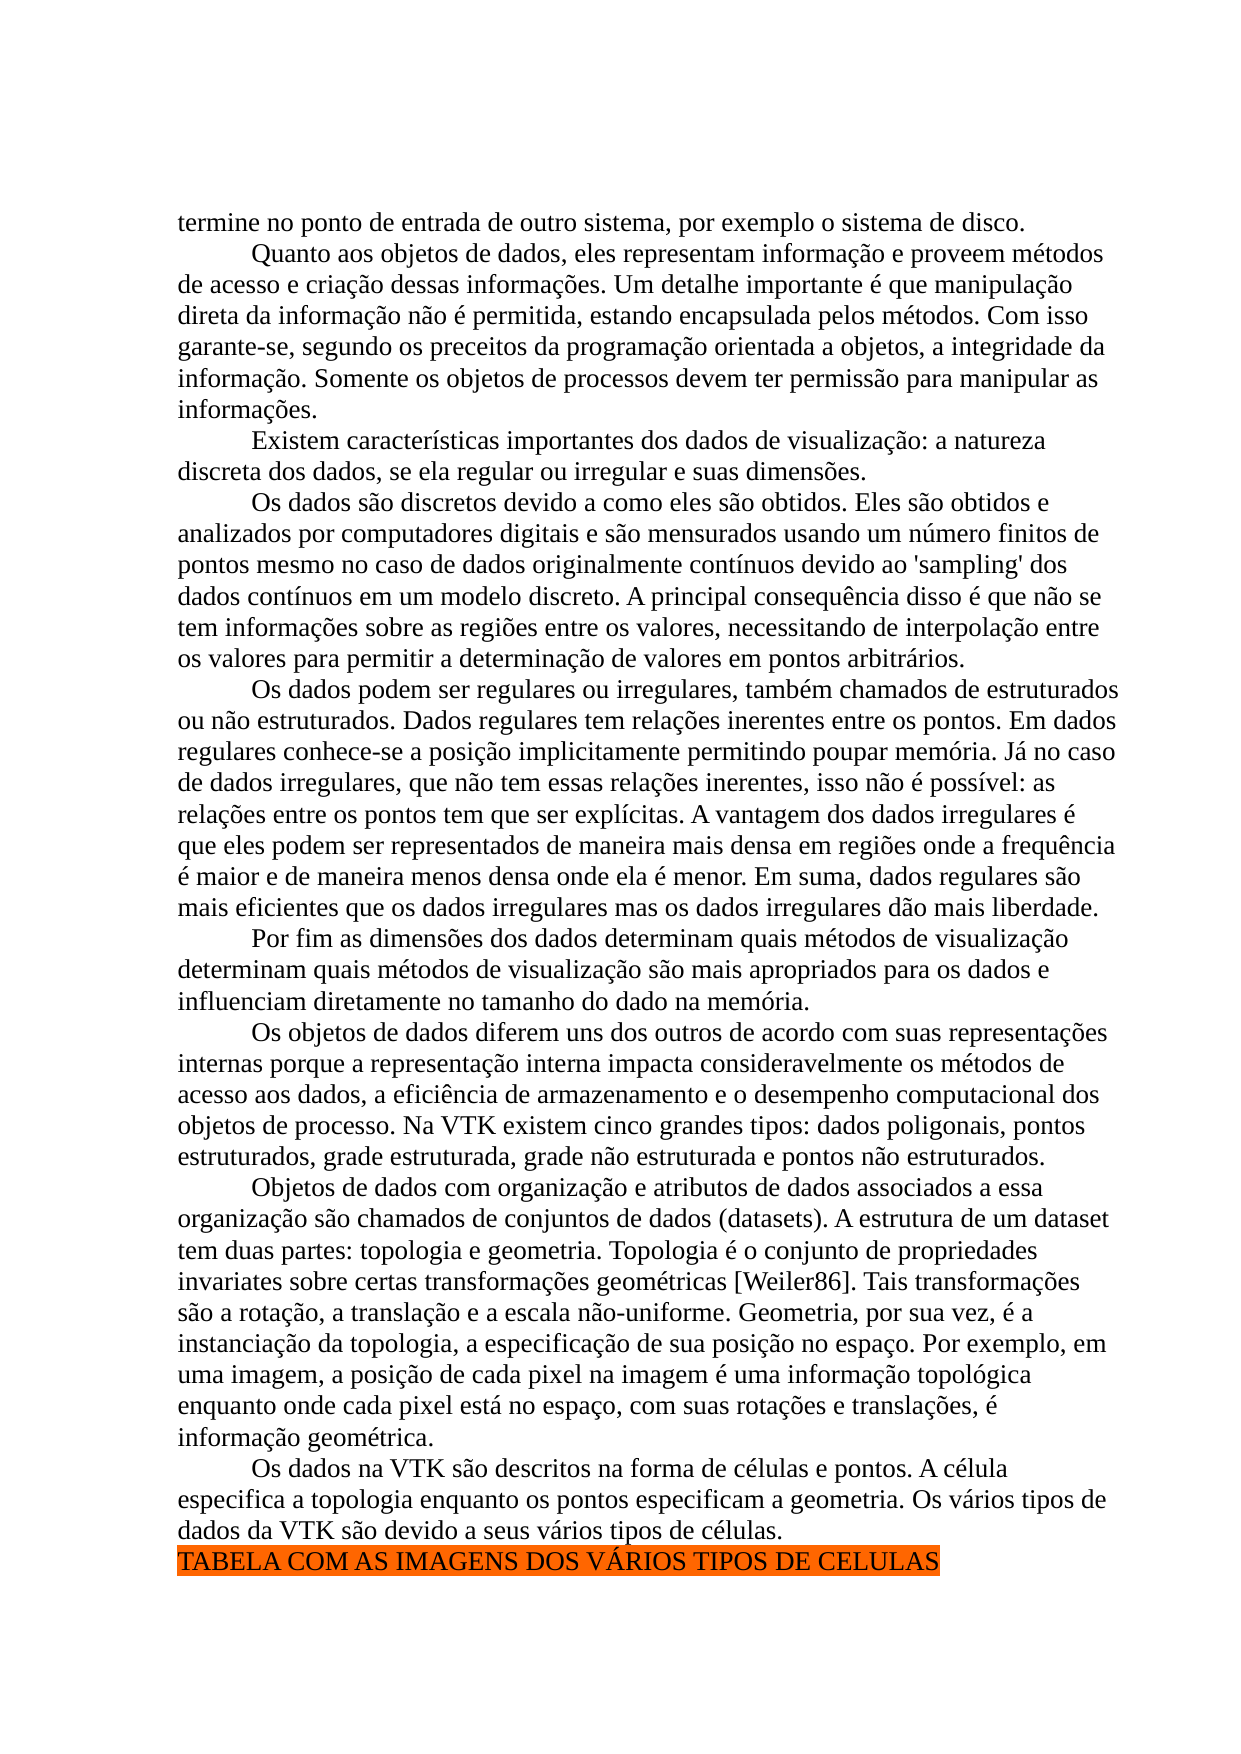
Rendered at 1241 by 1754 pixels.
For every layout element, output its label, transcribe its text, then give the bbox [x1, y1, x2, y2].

text Os dados na VTK são descritos na forma de células e pontos. A célula especifica a topologia enquanto os pontos especificam a geometria. Os vários tipos de dados da VTK são devido a seus vários tipos de células. [177, 1452, 1122, 1545]
text Os dados podem ser regulares ou irregulares, também chamados de estruturados ou não estruturados. Dados regulares tem relações inerentes entre os pontos. Em dados regulares conhece-se a posição implicitamente permitindo poupar memória. Já no caso de dados irregulares, que não tem essas relações inerentes, isso não é possível: as relações entre os pontos tem que ser explícitas. A vantagem dos dados irregulares é que eles podem ser representados de maneira mais densa em regiões onde a frequência é maior e de maneira menos densa onde ela é menor. Em suma, dados regulares são mais eficientes que os dados irregulares mas os dados irregulares dão mais liberdade. [177, 673, 1122, 922]
text TABELA COM AS IMAGENS DOS VÁRIOS TIPOS DE CELULAS [177, 1545, 1122, 1576]
text Quanto aos objetos de dados, eles representam informação e proveem métodos de acesso e criação dessas informações. Um detalhe importante é que manipulação direta da informação não é permitida, estando encapsulada pelos métodos. Com isso garante-se, segundo os preceitos da programação orientada a objetos, a integridade da informação. Somente os objetos de processos devem ter permissão para manipular as informações. [177, 237, 1122, 424]
text Por fim as dimensões dos dados determinam quais métodos de visualização determinam quais métodos de visualização são mais apropriados para os dados e influenciam diretamente no tamanho do dado na memória. [177, 922, 1122, 1016]
text termine no ponto de entrada de outro sistema, por exemplo o sistema de disco. [177, 206, 1122, 237]
text Objetos de dados com organização e atributos de dados associados a essa organização são chamados de conjuntos de dados (datasets). A estrutura de um dataset tem duas partes: topologia e geometria. Topologia é o conjunto de propriedades invariates sobre certas transformações geométricas [Weiler86]. Tais transformações são a rotação, a translação e a escala não-uniforme. Geometria, por sua vez, é a instanciação da topologia, a especificação de sua posição no espaço. Por exemplo, em uma imagem, a posição de cada pixel na imagem é uma informação topológica enquanto onde cada pixel está no espaço, com suas rotações e translações, é informação geométrica. [177, 1171, 1122, 1452]
text Existem características importantes dos dados de visualização: a natureza discreta dos dados, se ela regular ou irregular e suas dimensões. [177, 424, 1122, 486]
text Os objetos de dados diferem uns dos outros de acordo com suas representações internas porque a representação interna impacta consideravelmente os métodos de acesso aos dados, a eficiência de armazenamento e o desempenho computacional dos objetos de processo. Na VTK existem cinco grandes tipos: dados poligonais, pontos estruturados, grade estruturada, grade não estruturada e pontos não estruturados. [177, 1016, 1122, 1171]
text Os dados são discretos devido a como eles são obtidos. Eles são obtidos e analizados por computadores digitais e são mensurados usando um número finitos de pontos mesmo no caso de dados originalmente contínuos devido ao 'sampling' dos dados contínuos em um modelo discreto. A principal consequência disso é que não se tem informações sobre as regiões entre os valores, necessitando de interpolação entre os valores para permitir a determinação de valores em pontos arbitrários. [177, 486, 1122, 673]
